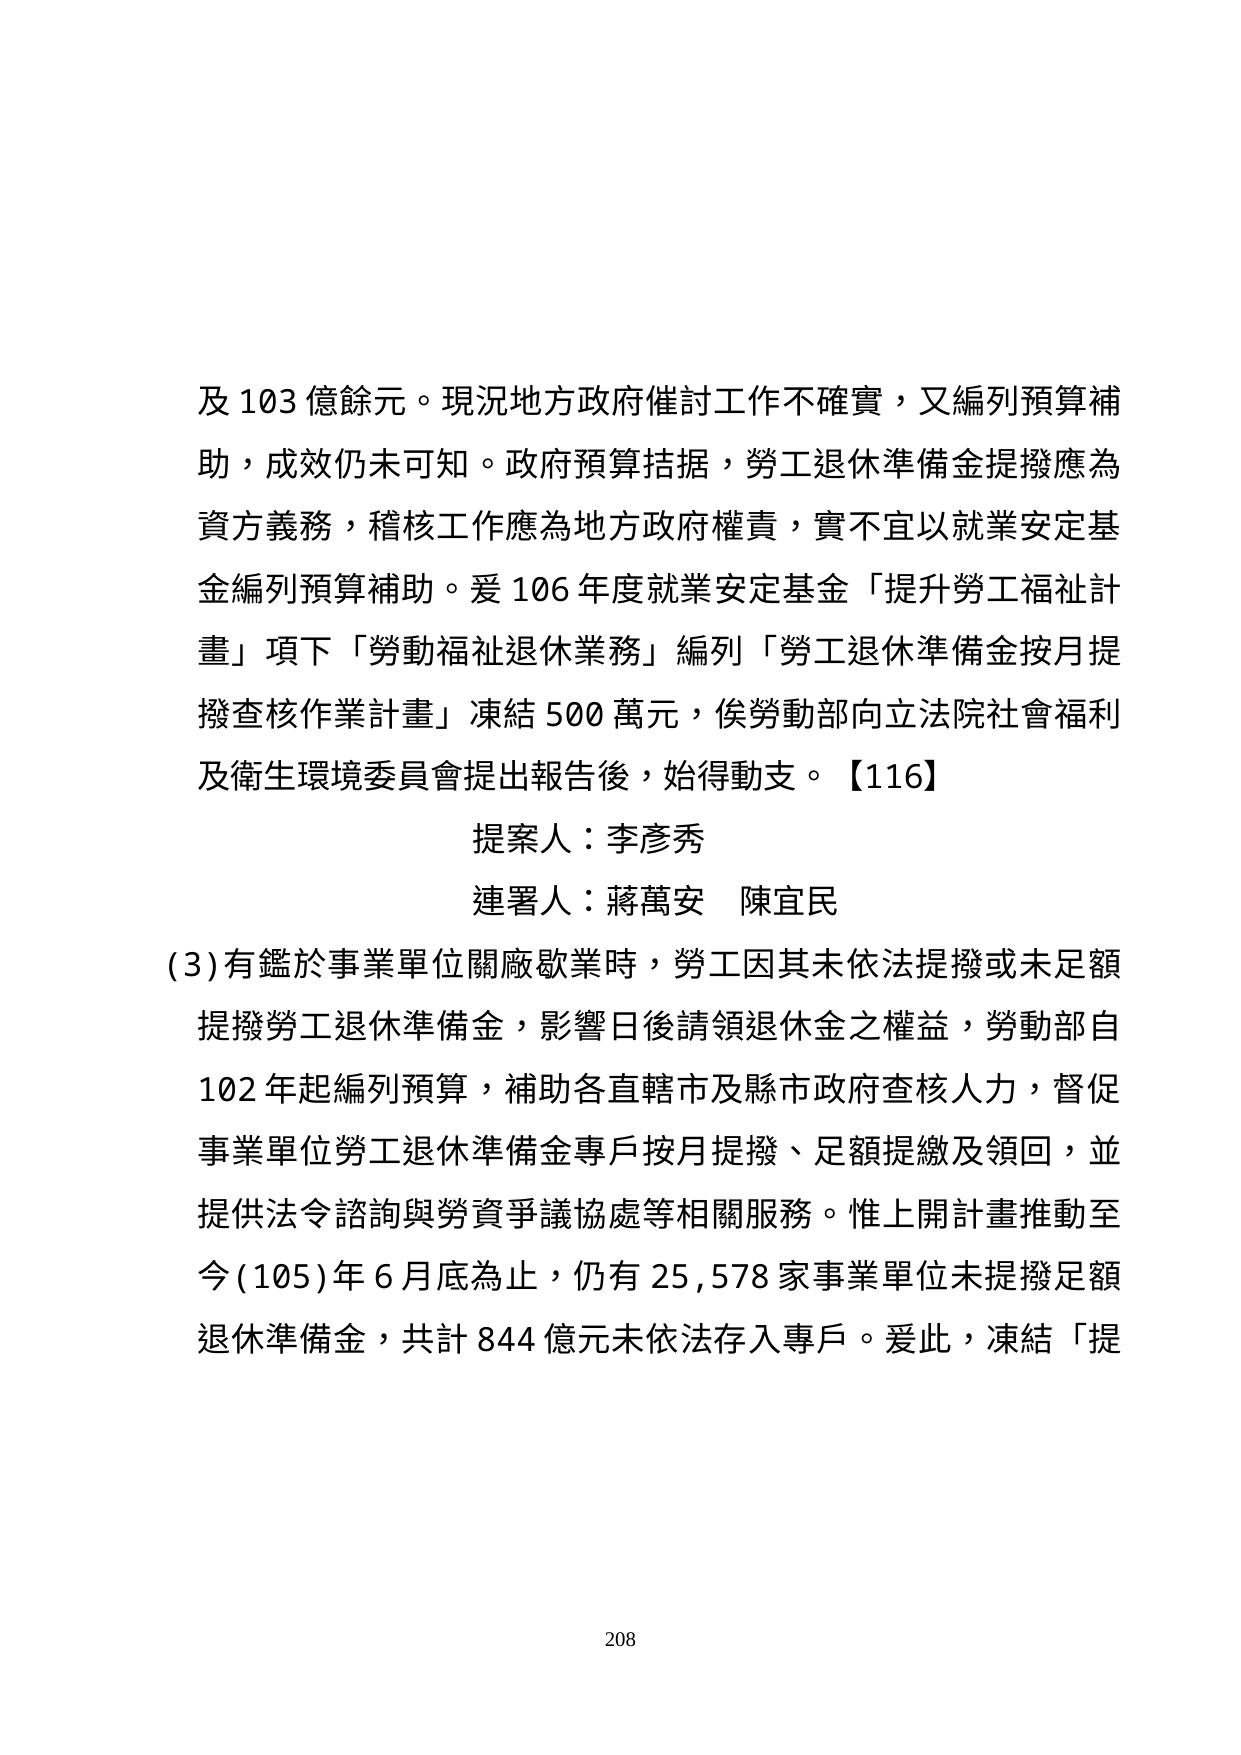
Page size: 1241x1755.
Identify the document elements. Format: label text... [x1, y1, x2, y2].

text 提案人：李彥秀 [118, 795, 1122, 858]
text (3)有鑑於事業單位關廠歇業時，勞工因其未依法提撥或未足額提撥勞工退休準備金，影響日後請領退休金之權益，勞動部自102年起編列預算，補助各直轄市及縣市政府查核人力，督促事業單位勞工退休準備金專戶按月提撥、足額提繳及領回，並提供法令諮詢與勞資爭議協處等相關服務。惟上開計畫推動至今(105)年6月底為止，仍有25,578家事業單位未提撥足額退休準備金，共計844億元未依法存入專戶。爰此，凍結「提 [162, 920, 1122, 1358]
text 連署人：蔣萬安 陳宜民 [118, 858, 1122, 920]
text 及103億餘元。現況地方政府催討工作不確實，又編列預算補助，成效仍未可知。政府預算拮据，勞工退休準備金提撥應為資方義務，稽核工作應為地方政府權責，實不宜以就業安定基金編列預算補助。爰106年度就業安定基金「提升勞工福祉計畫」項下「勞動福祉退休業務」編列「勞工退休準備金按月提撥查核作業計畫」凍結500萬元，俟勞動部向立法院社會福利及衛生環境委員會提出報告後，始得動支。【116】 [162, 358, 1122, 795]
